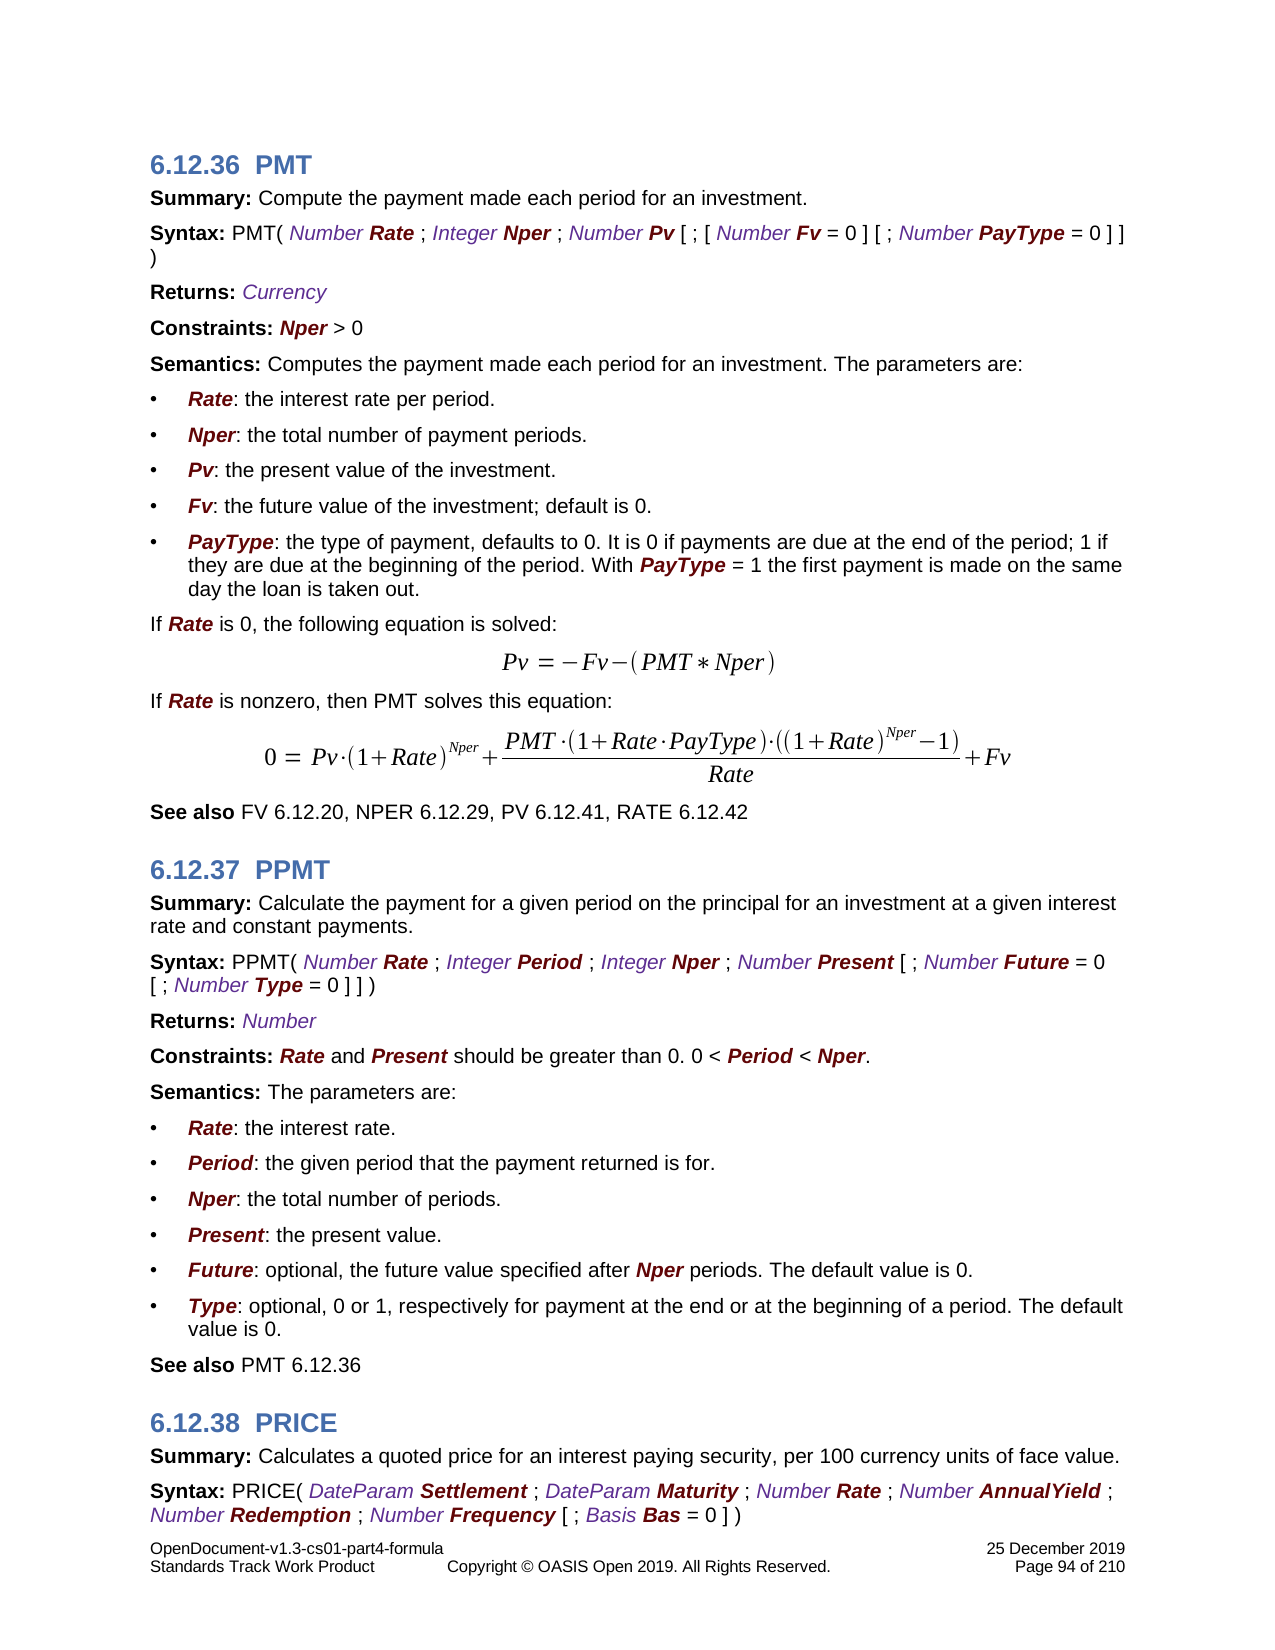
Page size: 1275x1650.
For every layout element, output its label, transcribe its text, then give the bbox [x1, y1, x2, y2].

subtitle PPMT [150, 855, 1125, 885]
list Fv: the future value of the investment; default is 0. [150, 494, 1125, 518]
list Nper: the total number of periods. [150, 1187, 1125, 1211]
list Future: optional, the future value specified after Nper periods. The default value is 0. [150, 1259, 1125, 1282]
text Constraints: Rate and Present should be greater than 0. 0 < Period < Nper. [150, 1045, 1125, 1068]
list PayType: the type of payment, defaults to 0. It is 0 if payments are due at the end of the period; 1 if they are due at the beginning of the period. With PayType = 1 the first payment is made on the same day the loan is taken out. [150, 530, 1125, 601]
list Type: optional, 0 or 1, respectively for payment at the end or at the beginning of a period. The default value is 0. [150, 1294, 1125, 1341]
list Pv: the present value of the investment. [150, 459, 1125, 482]
text Syntax: PPMT( Number Rate ; Integer Period ; Integer Nper ; Number Present [ ; Number Future = 0 [ ; Number Type = 0 ] ] ) [150, 950, 1125, 997]
text If Rate is nonzero, then PMT solves this equation: [150, 689, 1125, 713]
text See also PMT 6.12.36 [150, 1353, 1125, 1377]
text Semantics: The parameters are: [150, 1081, 1125, 1104]
list Period: the given period that the payment returned is for. [150, 1152, 1125, 1175]
text Returns: Currency [150, 281, 1125, 304]
text Returns: Number [150, 1009, 1125, 1033]
text See also FV 6.12.20, NPER 6.12.29, PV 6.12.41, RATE 6.12.42 [150, 800, 1125, 824]
list Present: the present value. [150, 1223, 1125, 1247]
text Summary: Calculates a quoted price for an interest paying security, per 100 currency units of face value. [150, 1444, 1125, 1468]
list Rate: the interest rate per period. [150, 388, 1125, 411]
text Semantics: Computes the payment made each period for an investment. The parameters are: [150, 352, 1125, 376]
text Summary: Compute the payment made each period for an investment. [150, 186, 1125, 209]
text Summary: Calculate the payment for a given period on the principal for an investment at a given interest rate and constant payments. [150, 891, 1125, 938]
text Constraints: Nper > 0 [150, 316, 1125, 340]
text If Rate is 0, the following equation is solved: [150, 613, 1125, 636]
subtitle PMT [150, 150, 1125, 180]
list Rate: the interest rate. [150, 1116, 1125, 1140]
subtitle PRICE [150, 1408, 1125, 1438]
list Nper: the total number of payment periods. [150, 423, 1125, 447]
text Syntax: PRICE( DateParam Settlement ; DateParam Maturity ; Number Rate ; Number AnnualYield ; Number Redemption ; Number Frequency [ ; Basis Bas = 0 ] ) [150, 1480, 1125, 1527]
text Syntax: PMT( Number Rate ; Integer Nper ; Number Pv [ ; [ Number Fv = 0 ] [ ; Number PayType = 0 ] ] ) [150, 222, 1125, 269]
